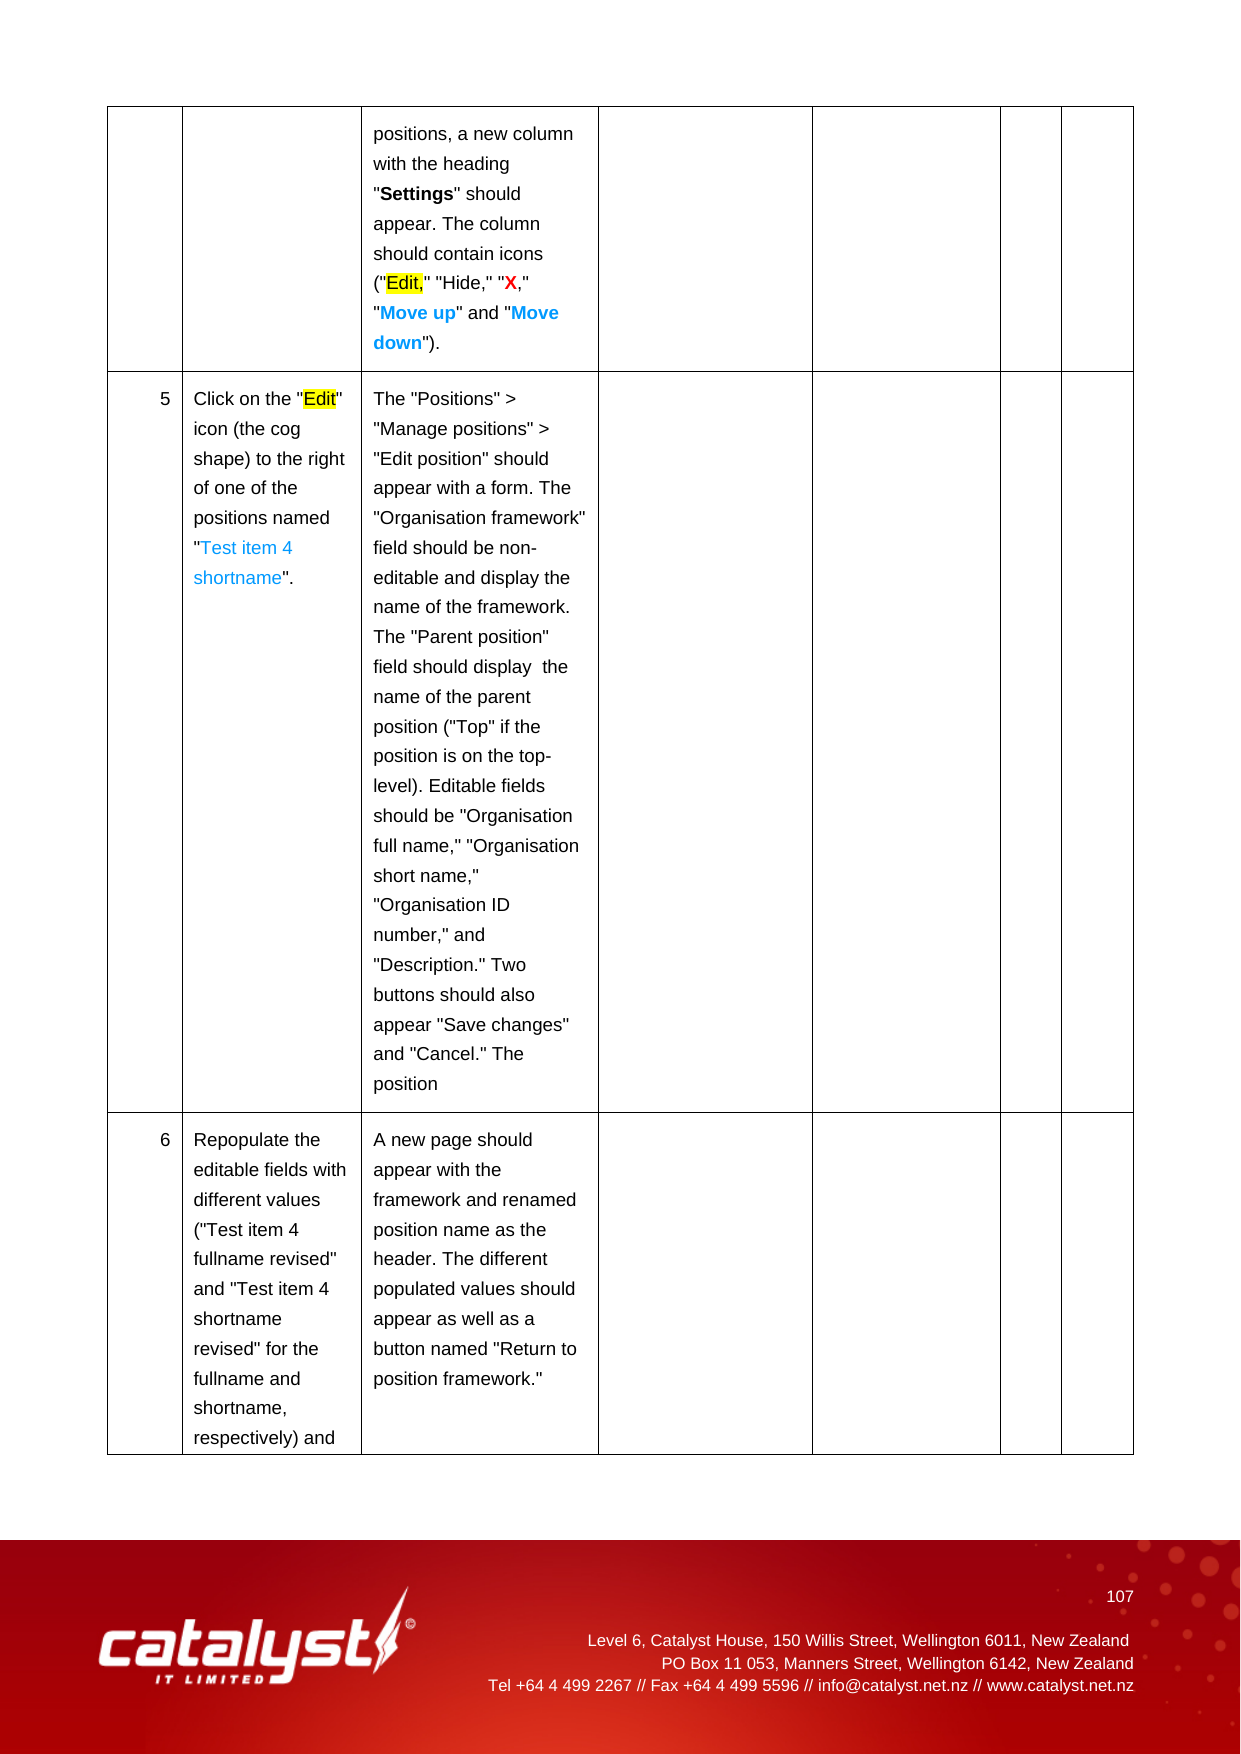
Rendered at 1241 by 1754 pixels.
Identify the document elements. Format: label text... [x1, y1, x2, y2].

table_cell [1062, 1113, 1133, 1454]
picture [0, 1540, 1241, 1754]
table_cell Repopulate the editable fields with different values ("Test item 4 fullname revised" and "Test item 4 shortname revised" for the fullname and shortname, respectively) and [183, 1113, 361, 1454]
table_cell [599, 107, 812, 371]
table_cell The "Positions" > "Manage positions" > "Edit position" should appear with a form. The "Organisation framework" field should be non-editable and display the name of the framework. The "Parent position" field should display the name of the parent position ("Top" if the position is on the top-level). Editable fields should be "Organisation full name," "Organisation short name," "Organisation ID number," and "Description." Two buttons should also appear "Save changes" and "Cancel." The position [362, 372, 598, 1112]
table_cell [1001, 107, 1061, 371]
table_cell [1001, 372, 1061, 1112]
table_cell [1062, 372, 1133, 1112]
table_cell [108, 107, 182, 371]
table_cell 5 [108, 372, 182, 1112]
table_cell [599, 1113, 812, 1454]
table_cell [1062, 107, 1133, 371]
table_cell [183, 107, 361, 371]
table_cell Click on the "Edit" icon (the cog shape) to the right of one of the positions named "Test item 4 shortname". [183, 372, 361, 1112]
table_cell [813, 107, 1000, 371]
table_cell A new page should appear with the framework and renamed position name as the header. The different populated values should appear as well as a button named "Return to position framework." [362, 1113, 598, 1454]
table_cell [1001, 1113, 1061, 1454]
table_cell [813, 1113, 1000, 1454]
table_cell 6 [108, 1113, 182, 1454]
table_cell [599, 372, 812, 1112]
table_cell positions, a new column with the heading "Settings" should appear. The column should contain icons ("Edit," "Hide," "X," "Move up" and "Move down"). [362, 107, 598, 371]
table_cell [813, 372, 1000, 1112]
